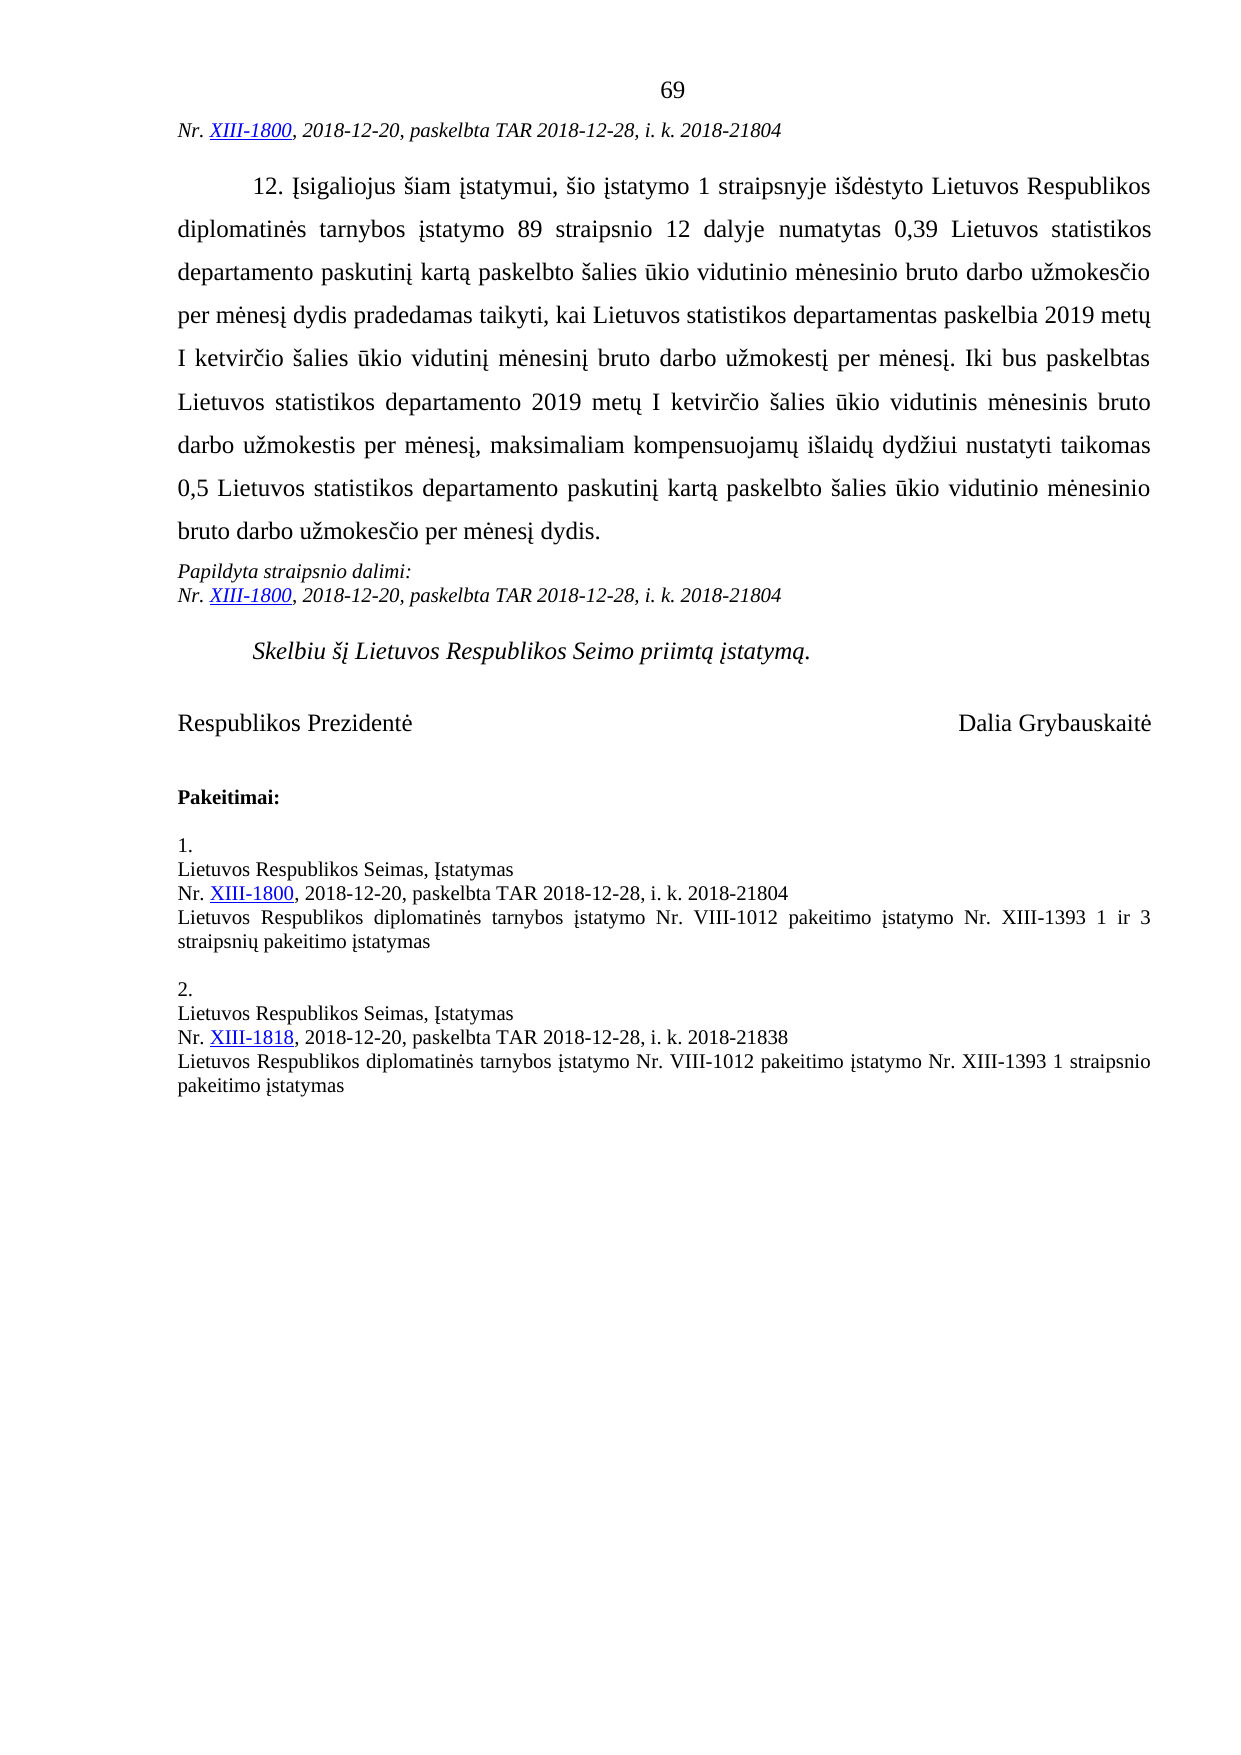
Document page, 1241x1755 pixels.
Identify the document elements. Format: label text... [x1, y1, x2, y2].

text Lietuvos Respublikos diplomatinės tarnybos įstatymo Nr. VIII-1012 pakeitimo įstatymo Nr. XIII-1393 1 straipsnio pakeitimo įstatymas [177, 1049, 1152, 1097]
text Nr. XIII-1800, 2018-12-20, paskelbta TAR 2018-12-28, i. k. 2018-21804 [177, 583, 1152, 607]
text 1. [177, 833, 1152, 857]
text Lietuvos Respublikos Seimas, Įstatymas [177, 857, 1152, 881]
text 2. [177, 977, 1152, 1001]
text Nr. XIII-1818, 2018-12-20, paskelbta TAR 2018-12-28, i. k. 2018-21838 [177, 1025, 1152, 1049]
text Nr. XIII-1800, 2018-12-20, paskelbta TAR 2018-12-28, i. k. 2018-21804 [177, 881, 1152, 905]
text Papildyta straipsnio dalimi: [177, 559, 1152, 583]
text 12. Įsigaliojus šiam įstatymui, šio įstatymo 1 straipsnyje išdėstyto Lietuvos Respublikos diplomatinės tarnybos įstatymo 89 straipsnio 12 dalyje numatytas 0,39 Lietuvos statistikos departamento paskutinį kartą paskelbto šalies ūkio vidutinio mėnesinio bruto darbo užmokesčio per mėnesį dydis pradedamas taikyti, kai Lietuvos statistikos departamentas paskelbia 2019 metų I ketvirčio šalies ūkio vidutinį mėnesinį bruto darbo užmokestį per mėnesį. Iki bus paskelbtas Lietuvos statistikos departamento 2019 metų I ketvirčio šalies ūkio vidutinis mėnesinis bruto darbo užmokestis per mėnesį, maksimaliam kompensuojamų išlaidų dydžiui nustatyti taikomas 0,5 Lietuvos statistikos departamento paskutinį kartą paskelbto šalies ūkio vidutinio mėnesinio bruto darbo užmokesčio per mėnesį dydis. [177, 171, 1152, 545]
text Lietuvos Respublikos Seimas, Įstatymas [177, 1001, 1152, 1025]
text Skelbiu šį Lietuvos Respublikos Seimo priimtą įstatymą. [177, 636, 1152, 665]
text Respublikos Prezidentė Dalia Grybauskaitė [177, 708, 1152, 737]
text Nr. XIII-1800, 2018-12-20, paskelbta TAR 2018-12-28, i. k. 2018-21804 [177, 118, 1152, 142]
text Lietuvos Respublikos diplomatinės tarnybos įstatymo Nr. VIII-1012 pakeitimo įstatymo Nr. XIII-1393 1 ir 3 straipsnių pakeitimo įstatymas [177, 905, 1152, 953]
text Pakeitimai: [177, 785, 1152, 809]
